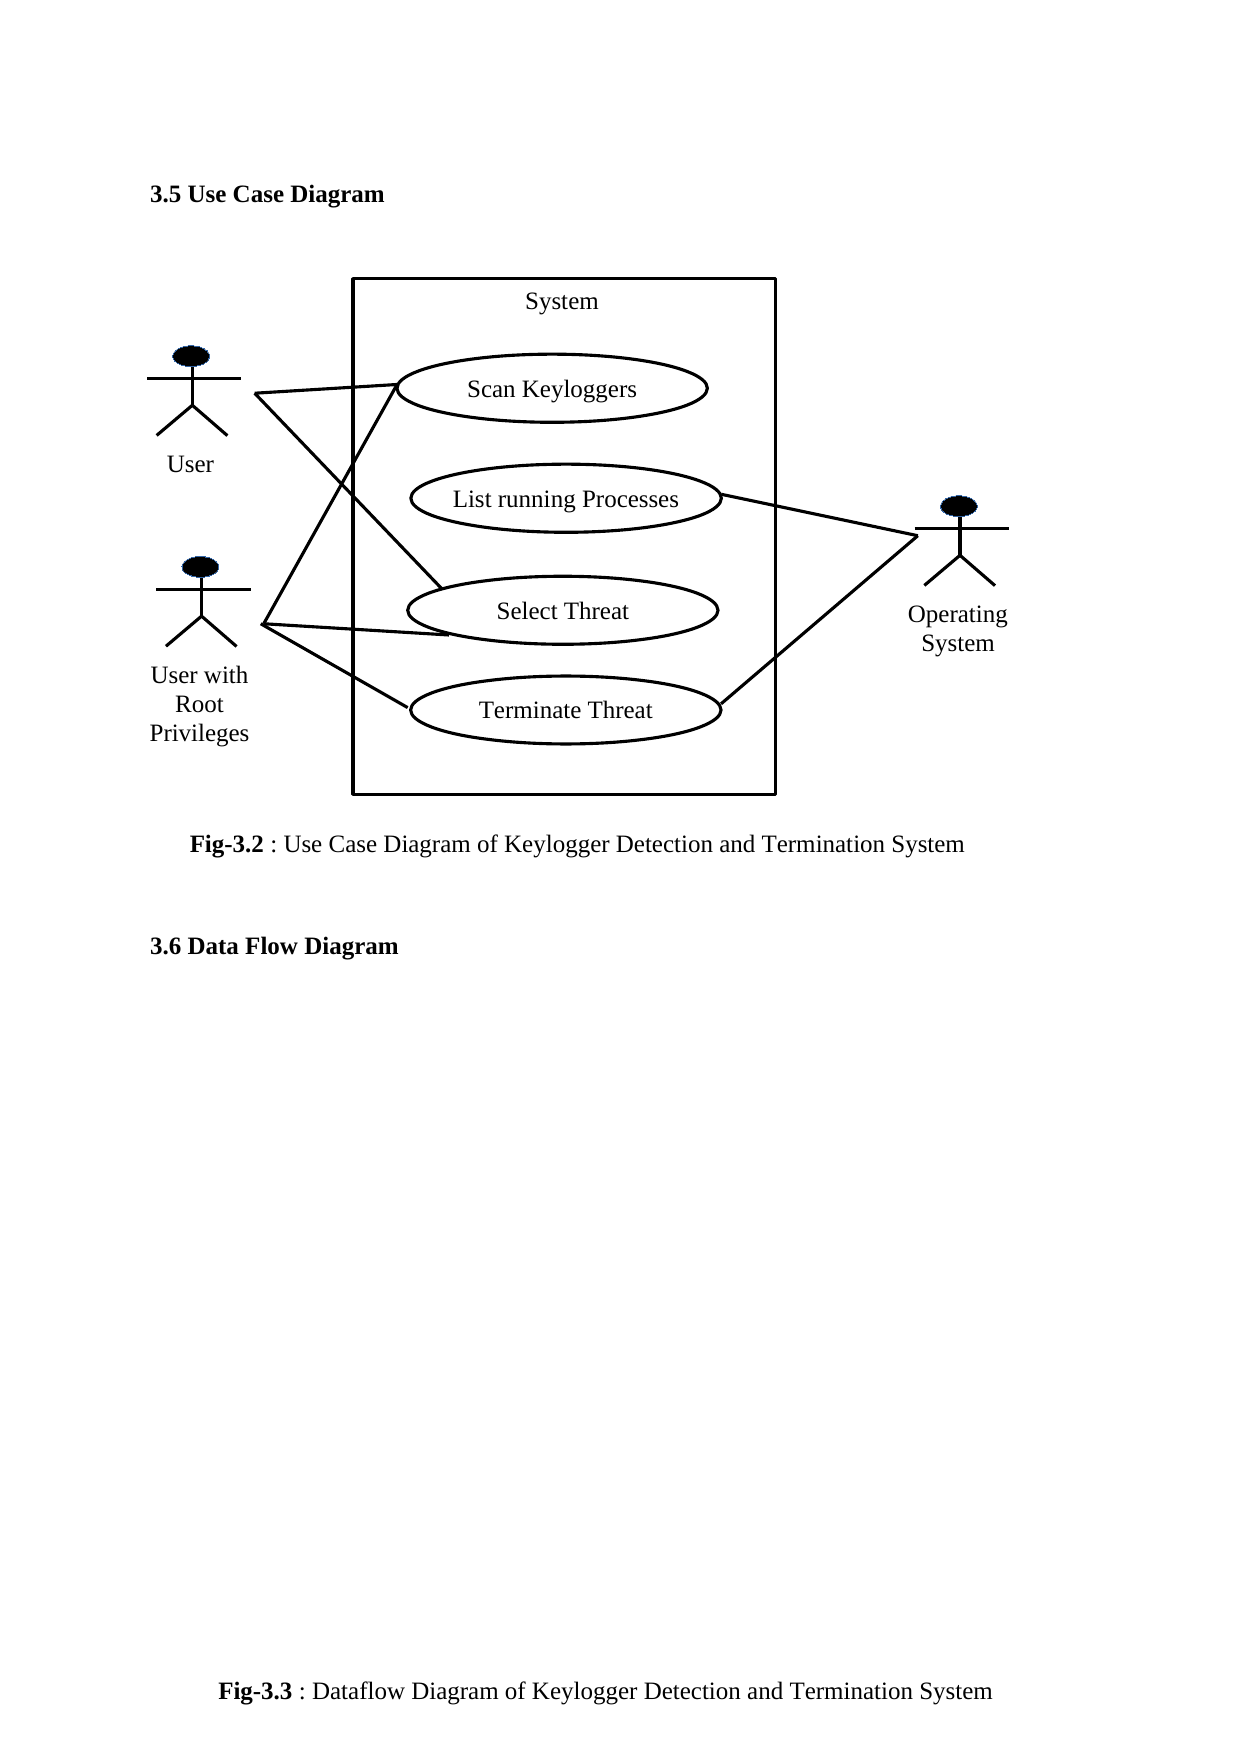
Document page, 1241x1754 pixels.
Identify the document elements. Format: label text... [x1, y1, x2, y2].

text 3.5 Use Case Diagram [150, 179, 1091, 208]
text 3.6 Data Flow Diagram [150, 295, 1091, 959]
